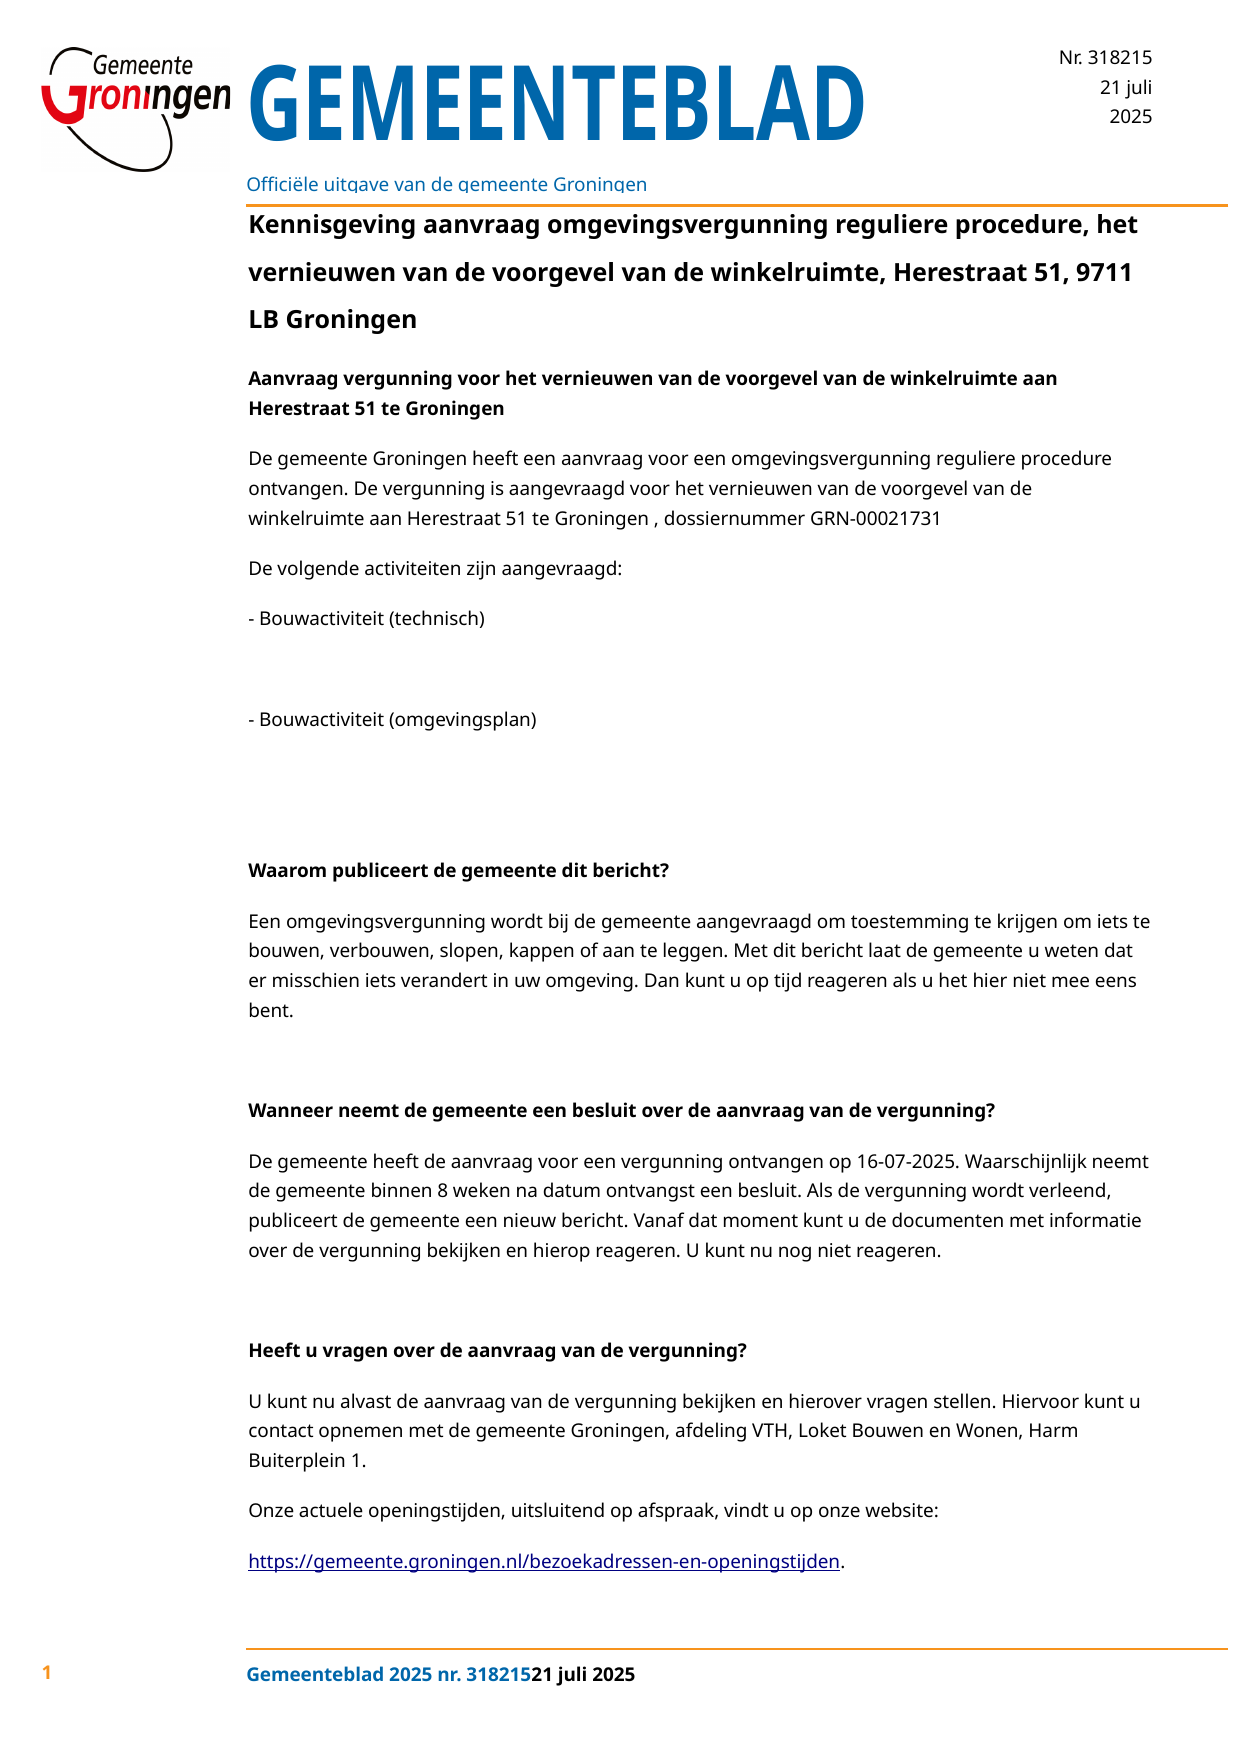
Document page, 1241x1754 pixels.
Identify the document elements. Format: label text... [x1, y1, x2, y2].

picture [41, 47, 231, 172]
text De volgende activiteiten zijn aangevraagd: [248, 555, 1152, 581]
text Waarom publiceert de gemeente dit bericht? [248, 858, 1152, 883]
text De gemeente heeft de aanvraag voor een vergunning ontvangen op 16-07-2025. Waarschijnlijk neemt de gemeente binnen 8 weken na datum ontvangst een besluit. Als de vergunning wordt verleend, publiceert de gemeente een nieuw bericht. Vanaf dat moment kunt u de documenten met informatie over de vergunning bekijken en hierop reageren. U kunt nu nog niet reageren. [248, 1148, 1152, 1262]
text - Bouwactiviteit (omgevingsplan) [248, 706, 1152, 732]
text Een omgevingsvergunning wordt bij de gemeente aangevraagd om toestemming te krijgen om iets te bouwen, verbouwen, slopen, kappen of aan te leggen. Met dit bericht laat de gemeente u weten dat er misschien iets verandert in uw omgeving. Dan kunt u op tijd reageren als u het hier niet mee eens bent. [248, 908, 1152, 1022]
text Aanvraag vergunning voor het vernieuwen van de voorgevel van de winkelruimte aan Herestraat 51 te Groningen [248, 366, 1152, 421]
text - Bouwactiviteit (technisch) [248, 606, 1152, 631]
text Kennisgeving aanvraag omgevingsvergunning reguliere procedure, het vernieuwen van de voorgevel van de winkelruimte, Herestraat 51, 9711 LB Groningen [248, 207, 1152, 336]
text Heeft u vragen over de aanvraag van de vergunning? [248, 1338, 1152, 1363]
text U kunt nu alvast de aanvraag van de vergunning bekijken en hierover vragen stellen. Hiervoor kunt u contact opnemen met de gemeente Groningen, afdeling VTH, Loket Bouwen en Wonen, Harm Buiterplein 1. [248, 1388, 1152, 1473]
text De gemeente Groningen heeft een aanvraag voor een omgevingsvergunning reguliere procedure ontvangen. De vergunning is aangevraagd voor het vernieuwen van de voorgevel van de winkelruimte aan Herestraat 51 te Groningen , dossiernummer GRN-00021731 [248, 446, 1152, 530]
text Wanneer neemt de gemeente een besluit over de aanvraag van de vergunning? [248, 1098, 1152, 1123]
text https://gemeente.groningen.nl/bezoekadressen-en-openingstijden. [248, 1548, 1152, 1574]
text Onze actuele openingstijden, uitsluitend op afspraak, vindt u op onze website: [248, 1498, 1152, 1523]
